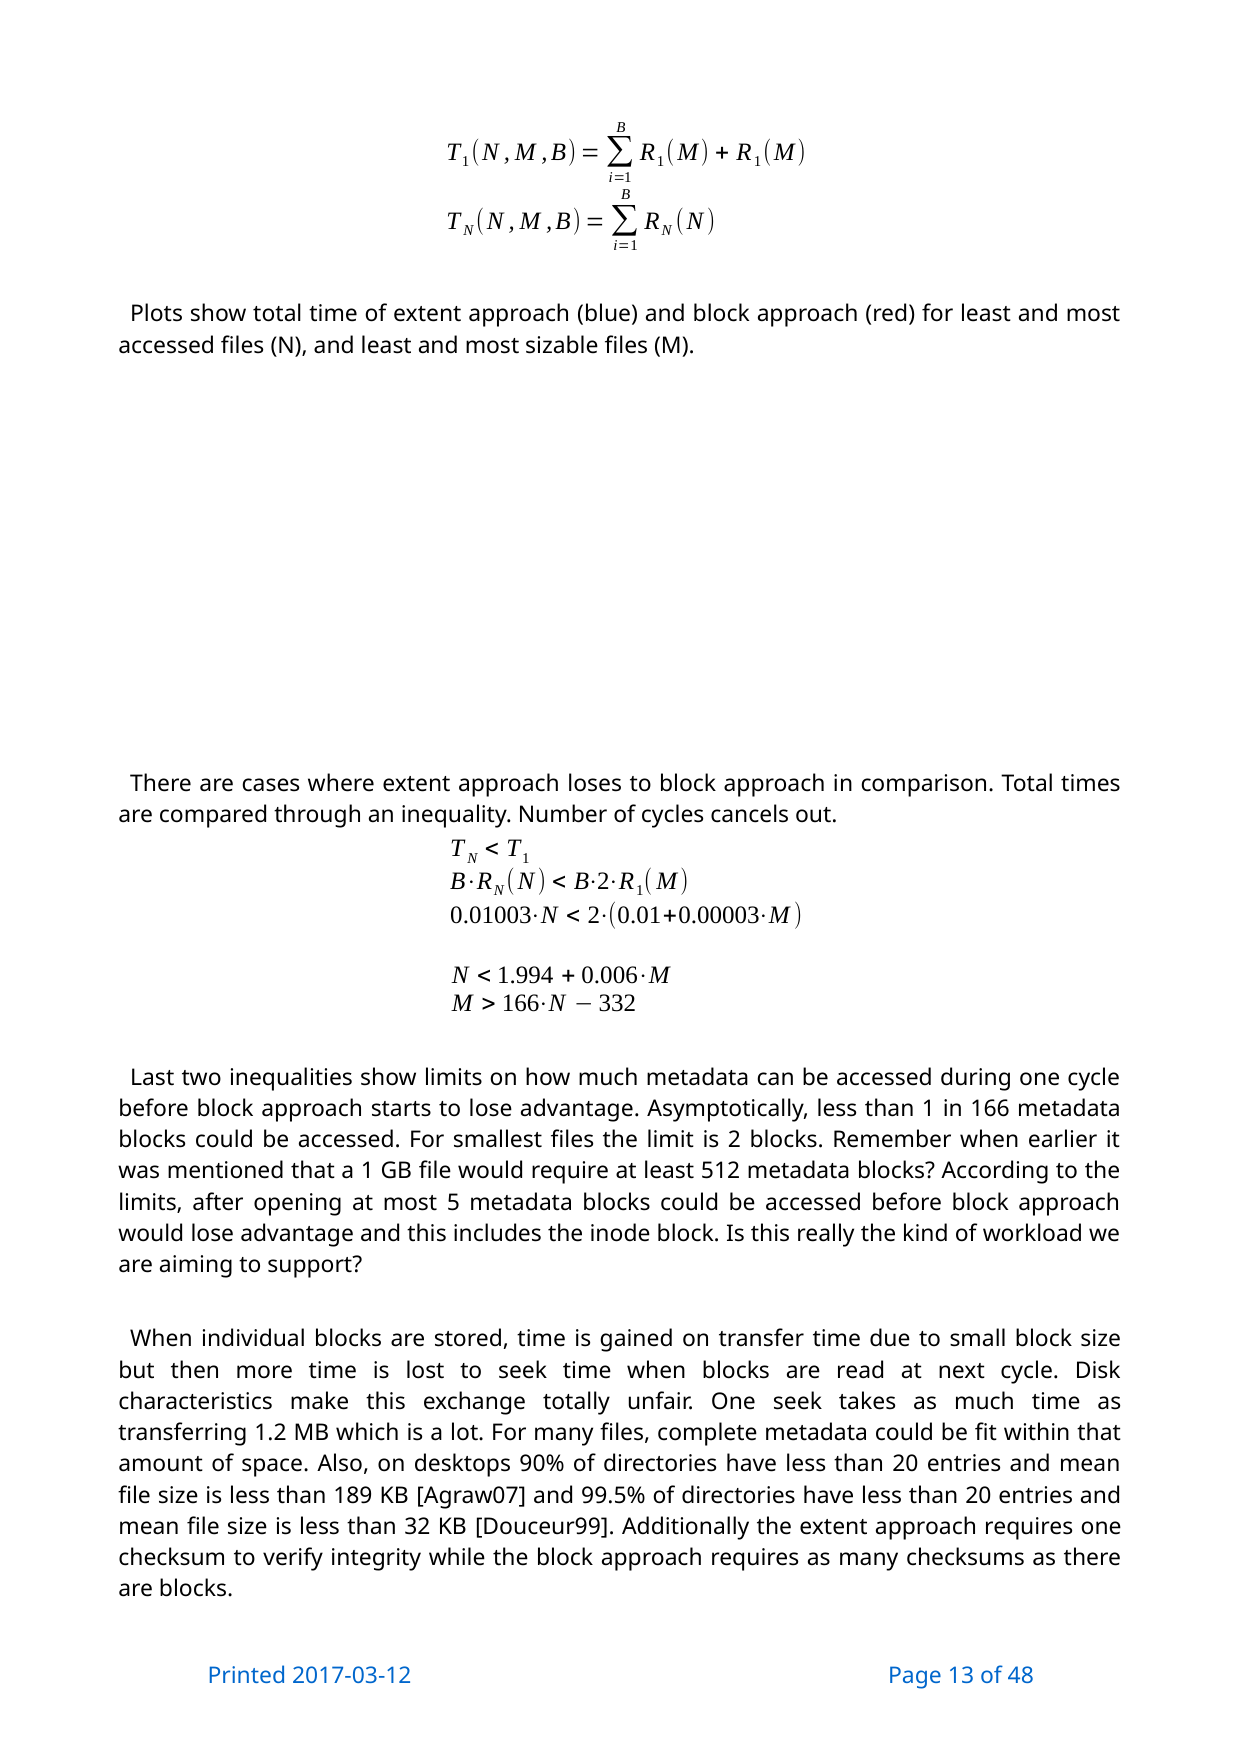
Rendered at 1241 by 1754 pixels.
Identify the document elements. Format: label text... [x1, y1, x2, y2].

text Last two inequalities show limits on how much metadata can be accessed during one cycle before block approach starts to lose advantage. Asymptotically, less than 1 in 166 metadata blocks could be accessed. For smallest files the limit is 2 blocks. Remember when earlier it was mentioned that a 1 GB file would require at least 512 metadata blocks? According to the limits, after opening at most 5 metadata blocks could be accessed before block approach would lose advantage and this includes the inode block. Is this really the kind of workload we are aiming to support? [118, 1060, 1122, 1279]
text Plots show total time of extent approach (blue) and block approach (red) for least and most accessed files (N), and least and most sizable files (M). [118, 297, 1122, 360]
text There are cases where extent approach loses to block approach in comparison. Total times are compared through an inequality. Number of cycles cancels out. [118, 766, 1122, 829]
text When individual blocks are stored, time is gained on transfer time due to small block size but then more time is lost to seek time when blocks are read at next cycle. Disk characteristics make this exchange totally unfair. One seek takes as much time as transferring 1.2 MB which is a lot. For many files, complete metadata could be fit within that amount of space. Also, on desktops 90% of directories have less than 20 entries and mean file size is less than 189 KB [Agraw07] and 99.5% of directories have less than 20 entries and mean file size is less than 32 KB [Douceur99]. Additionally the extent approach requires one checksum to verify integrity while the block approach requires as many checksums as there are blocks. [118, 1322, 1122, 1603]
